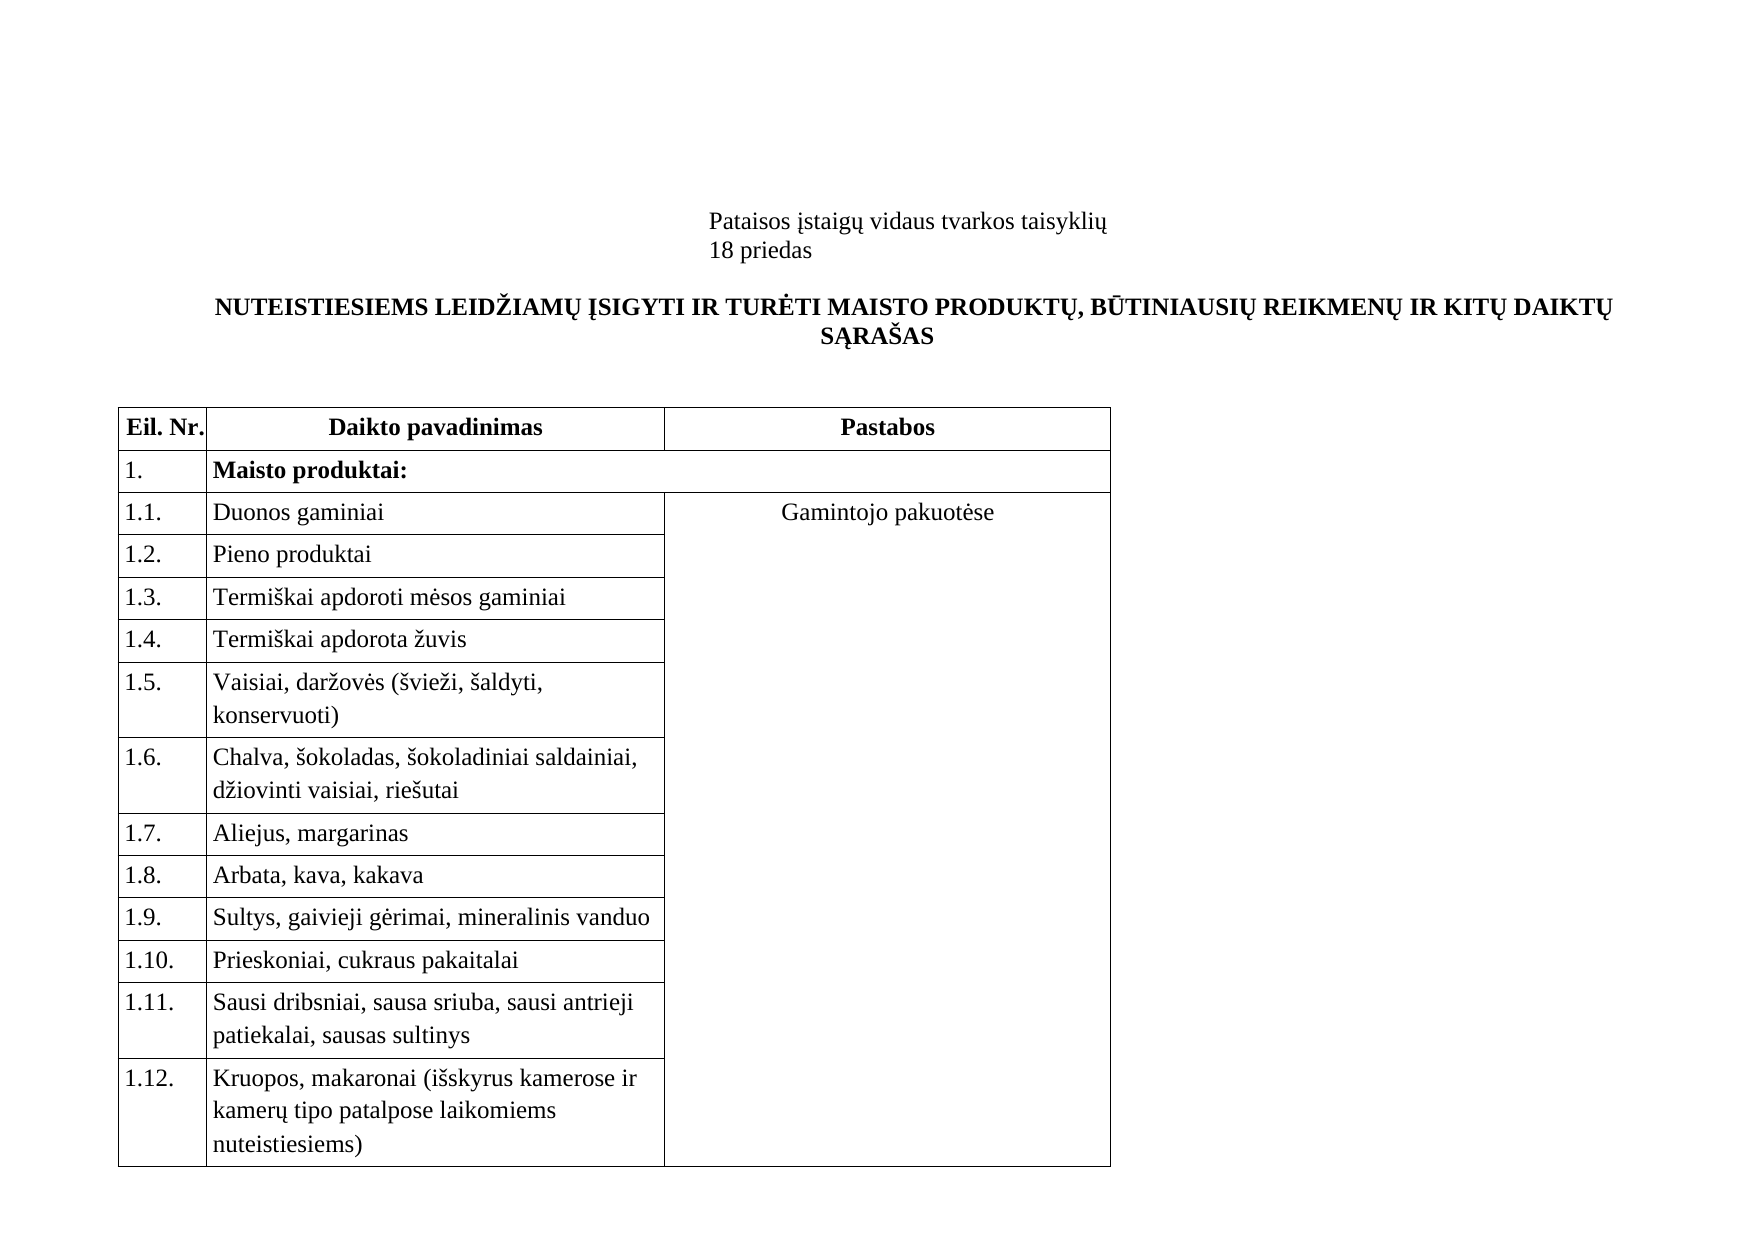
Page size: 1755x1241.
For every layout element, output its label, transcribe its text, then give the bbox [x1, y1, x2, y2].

table_cell Arbata, kava, kakava [207, 856, 664, 897]
table_cell 1.3. [119, 578, 206, 619]
table_header Eil. Nr. [119, 408, 206, 449]
table_cell Gamintojo pakuotėse [665, 493, 1110, 1166]
table_cell Vaisiai, daržovės (švieži, šaldyti, konservuoti) [207, 663, 664, 737]
table_cell Aliejus, margarinas [207, 814, 664, 855]
table_cell Chalva, šokoladas, šokoladiniai saldainiai, džiovinti vaisiai, riešutai [207, 738, 664, 812]
table_cell Duonos gaminiai [207, 493, 664, 534]
table_header Pastabos [665, 408, 1110, 449]
table_cell Prieskoniai, cukraus pakaitalai [207, 941, 664, 982]
table_cell 1.4. [119, 620, 206, 662]
table_cell 1.5. [119, 663, 206, 737]
text NUTEISTIESIEMS LEIDŽIAMŲ ĮSIGYTI IR TURĖTI MAISTO PRODUKTŲ, BŪTINIAUSIŲ REIKMENŲ IR KITŲ DAIKTŲ SĄRAŠAS [118, 292, 1636, 350]
table_cell 1.6. [119, 738, 206, 812]
table_cell 1. [119, 451, 206, 492]
table_cell 1.1. [119, 493, 206, 534]
table_cell Termiškai apdoroti mėsos gaminiai [207, 578, 664, 619]
table_cell 1.8. [119, 856, 206, 897]
table_cell 1.2. [119, 535, 206, 577]
table_cell 1.11. [119, 983, 206, 1057]
table_cell Pieno produktai [207, 535, 664, 577]
table_cell Sultys, gaivieji gėrimai, mineralinis vanduo [207, 898, 664, 939]
text 18 priedas [709, 235, 1636, 263]
text Pataisos įstaigų vidaus tvarkos taisyklių [709, 206, 1636, 235]
table_cell Sausi dribsniai, sausa sriuba, sausi antrieji patiekalai, sausas sultinys [207, 983, 664, 1057]
table_header Daikto pavadinimas [207, 408, 664, 449]
table_cell 1.7. [119, 814, 206, 855]
table_cell Maisto produktai: [207, 451, 1110, 492]
table_cell 1.9. [119, 898, 206, 939]
table_cell 1.12. [119, 1059, 206, 1166]
table_cell 1.10. [119, 941, 206, 982]
table_cell Termiškai apdorota žuvis [207, 620, 664, 662]
table_cell Kruopos, makaronai (išskyrus kamerose ir kamerų tipo patalpose laikomiems nuteistiesiems) [207, 1059, 664, 1166]
